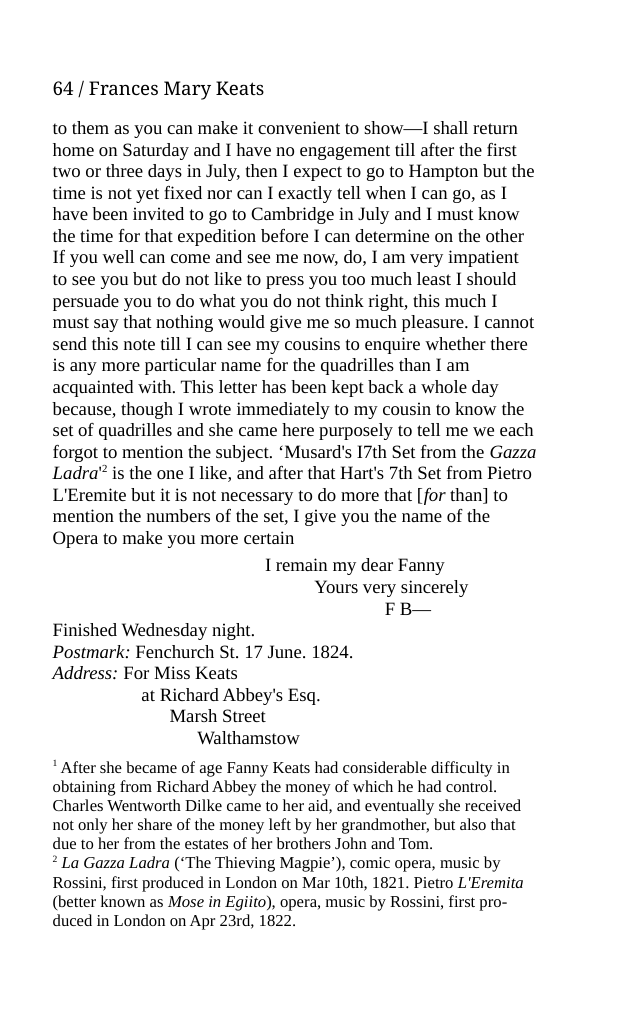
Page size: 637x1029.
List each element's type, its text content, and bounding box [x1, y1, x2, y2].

text Walthamstow [52, 727, 538, 748]
text F B— [52, 597, 538, 619]
text Yours very sincerely [52, 576, 538, 597]
text Postmark: Fenchurch St. 17 June. 1824. [52, 641, 538, 662]
text 2 La Gazza Ladra (‘The Thieving Magpie’), comic opera, music by Rossini, first produced in London on Mar 10th, 1821. Pietro L'Eremita (better known as Mose in Egiito), opera, music by Rossini, first pro- duced in London on Apr 23rd, 1822. [52, 853, 538, 930]
text at Richard Abbey's Esq. [52, 684, 538, 705]
text Finished Wednesday night. [52, 619, 538, 641]
text Address: For Miss Keats [52, 662, 538, 684]
text I remain my dear Fanny [52, 554, 538, 576]
text to them as you can make it convenient to show—I shall return home on Saturday and I have no engagement till after the first two or three days in July, then I expect to go to Hampton but the time is not yet fixed nor can I exactly tell when I can go, as I have been invited to go to Cambridge in July and I must know the time for that expedition before I can determine on the other If you well can come and see me now, do, I am very impatient to see you but do not like to press you too much least I should persuade you to do what you do not think right, this much I must say that nothing would give me so much pleasure. I cannot send this note till I can see my cousins to enquire whether there is any more particular name for the quadrilles than I am acquainted with. This letter has been kept back a whole day because, though I wrote immediately to my cousin to know the set of quadrilles and she came here purposely to tell me we each forgot to mention the subject. ‘Musard's I7th Set from the Gazza Ladra'2 is the one I like, and after that Hart's 7th Set from Pietro L'Eremite but it is not necessary to do more that [for than] to mention the numbers of the set, I give you the name of the Opera to make you more certain [52, 117, 538, 548]
text 1 After she became of age Fanny Keats had considerable difficulty in obtaining from Richard Abbey the money of which he had control. Charles Wentworth Dilke came to her aid, and eventually she received not only her share of the money left by her grandmother, but also that due to her from the estates of her brothers John and Tom. [52, 757, 538, 853]
text Marsh Street [52, 705, 538, 727]
